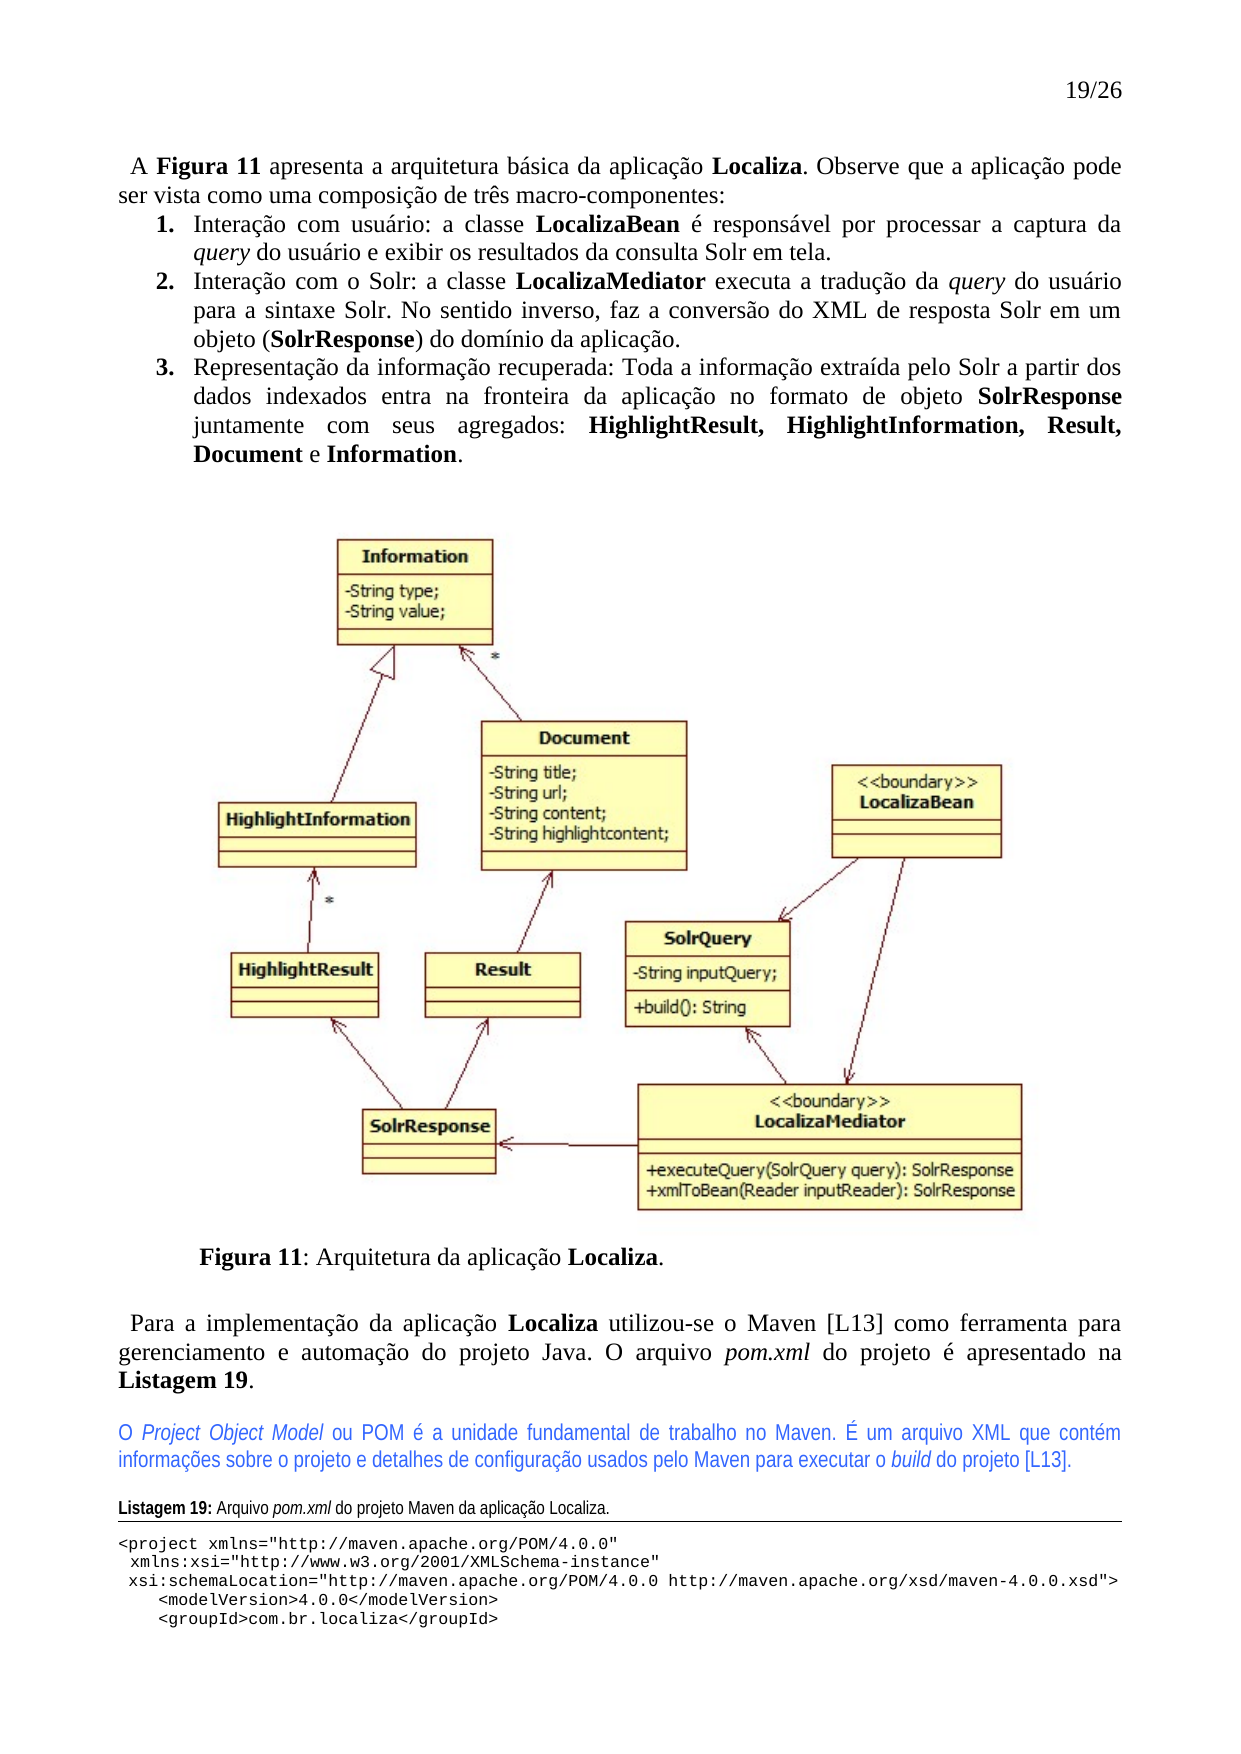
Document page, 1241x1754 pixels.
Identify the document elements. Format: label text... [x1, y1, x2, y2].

list Listagem 19: Arquivo pom.xml do projeto Maven da aplicação Localiza. [118, 1497, 1122, 1521]
list Interação com usuário: a classe LocalizaBean é responsável por processar a captura da query do usuário e exibir os resultados da consulta Solr em tela. [156, 209, 1122, 266]
text O Project Object Model ou POM é a unidade fundamental de trabalho no Maven. É um arquivo XML que contém informações sobre o projeto e detalhes de configuração usados pelo Maven para executar o build do projeto [L13]. [118, 1419, 1122, 1472]
list Interação com o Solr: a classe LocalizaMediator executa a tradução da query do usuário para a sintaxe Solr. No sentido inverso, faz a conversão do XML de resposta Solr em um objeto (SolrResponse) do domínio da aplicação. [156, 266, 1122, 352]
list <modelVersion>4.0.0</modelVersion> [118, 1590, 1122, 1609]
text A Figura 11 apresenta a arquitetura básica da aplicação Localiza. Observe que a aplicação pode ser vista como uma composição de três macro-componentes: [118, 151, 1122, 209]
picture [187, 508, 1054, 1242]
list Representação da informação recuperada: Toda a informação extraída pelo Solr a partir dos dados indexados entra na fronteira da aplicação no formato de objeto SolrResponse juntamente com seus agregados: HighlightResult, HighlightInformation, Result, Document e Information. [156, 352, 1122, 467]
list xsi:schemaLocation="http://maven.apache.org/POM/4.0.0 http://maven.apache.org/xsd/maven-4.0.0.xsd"> [118, 1572, 1122, 1590]
text Figura 11: Arquitetura da aplicação Localiza. [187, 1242, 1053, 1270]
text Para a implementação da aplicação Localiza utilizou-se o Maven [L13] como ferramenta para gerenciamento e automação do projeto Java. O arquivo pom.xml do projeto é apresentado na Listagem 19. [118, 1308, 1122, 1394]
list <groupId>com.br.localiza</groupId> [118, 1609, 1122, 1628]
list xmlns:xsi="http://www.w3.org/2001/XMLSchema-instance" [118, 1553, 1122, 1572]
list <project xmlns="http://maven.apache.org/POM/4.0.0" [118, 1534, 1122, 1553]
